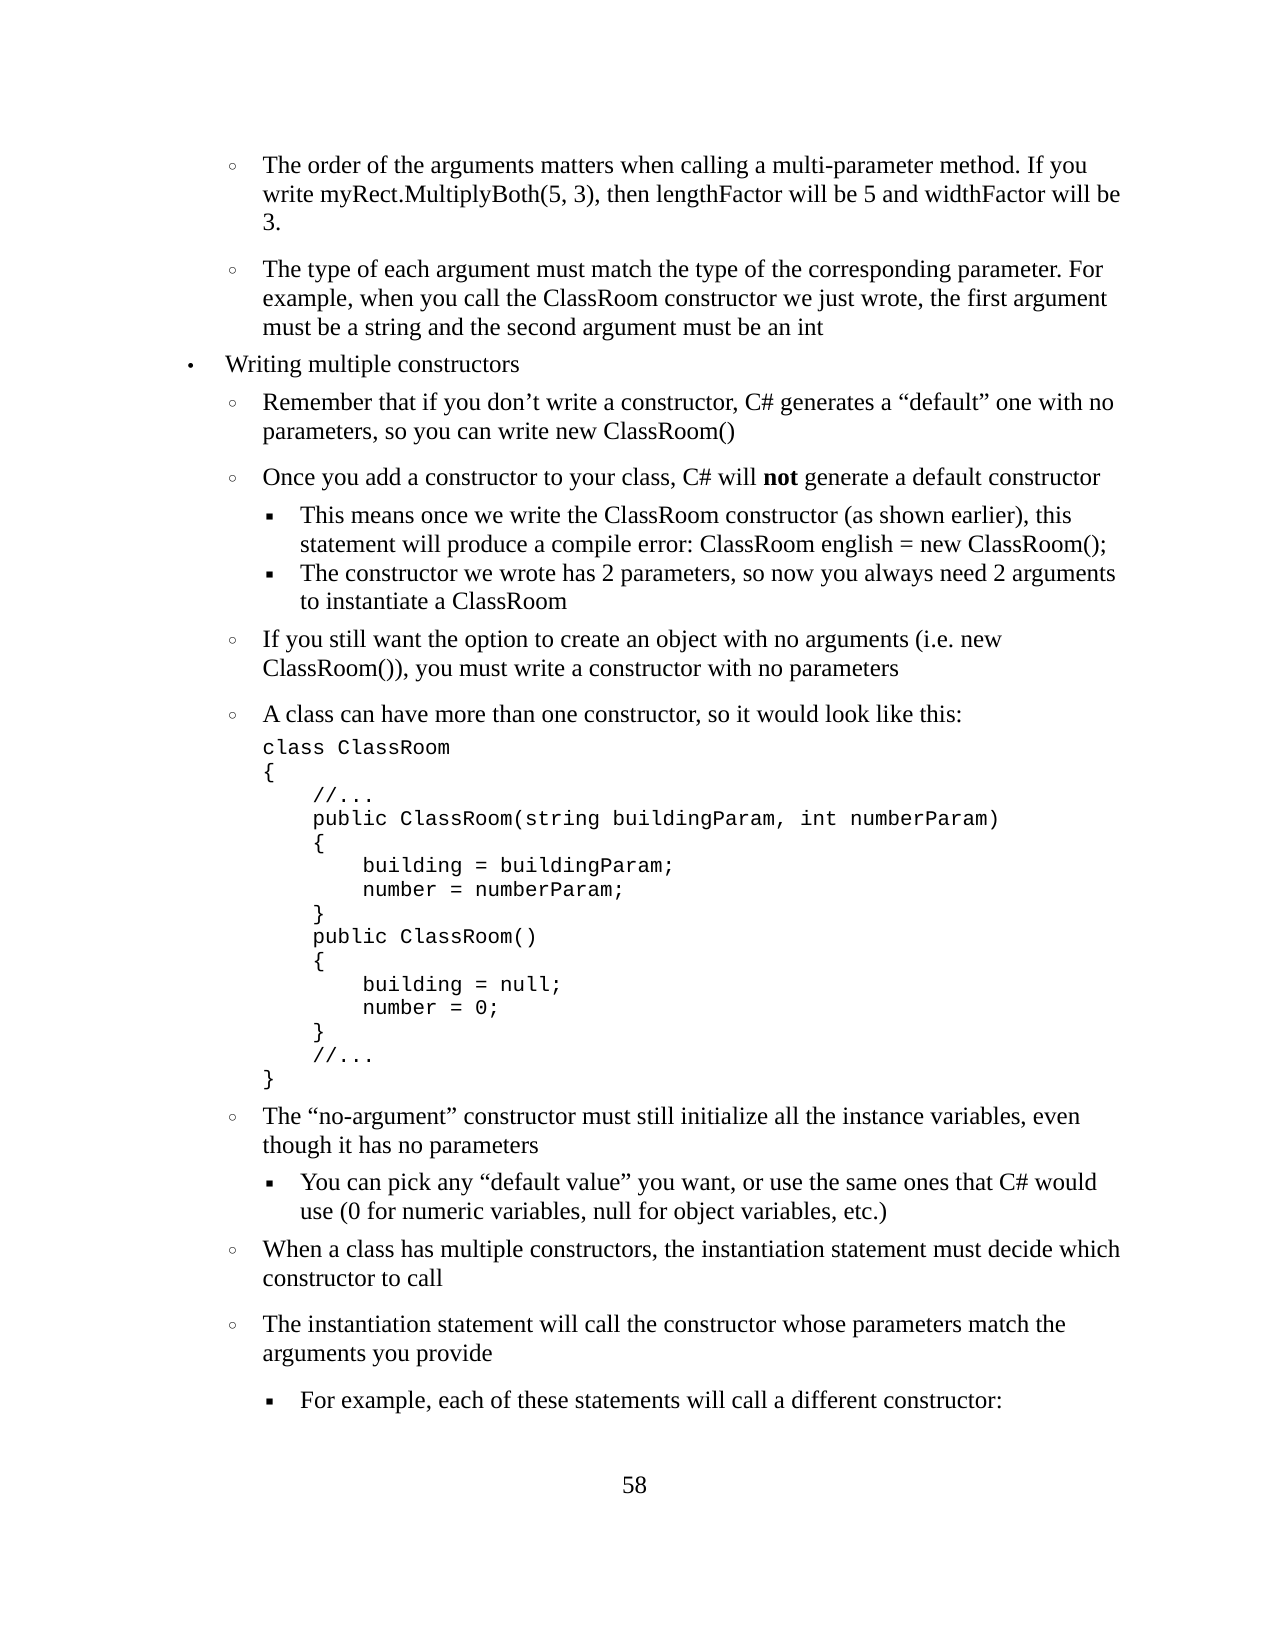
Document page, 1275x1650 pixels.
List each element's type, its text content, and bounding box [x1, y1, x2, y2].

list The constructor we wrote has 2 parameters, so now you always need 2 arguments to instantiate a ClassRoom [262, 558, 1125, 615]
list public ClassRoom() [225, 926, 1125, 950]
list public ClassRoom(string buildingParam, int numberParam) [225, 808, 1125, 832]
list building = null; [225, 974, 1125, 997]
list } [225, 903, 1125, 926]
list If you still want the option to create an object with no arguments (i.e. new ClassRoom()), you must write a constructor with no parameters [225, 624, 1125, 682]
list number = 0; [225, 997, 1125, 1021]
list class ClassRoom [225, 737, 1125, 761]
list } [225, 1021, 1125, 1045]
list For example, each of these statements will call a different constructor: [262, 1385, 1125, 1413]
list The type of each argument must match the type of the corresponding parameter. For example, when you call the ClassRoom constructor we just wrote, the first argument must be a string and the second argument must be an int [225, 254, 1125, 340]
list A class can have more than one constructor, so it would look like this: [225, 699, 1125, 728]
list When a class has multiple constructors, the instantiation statement must decide which constructor to call [225, 1234, 1125, 1291]
list { [225, 761, 1125, 784]
list { [225, 950, 1125, 974]
list number = numberParam; [225, 879, 1125, 903]
list The order of the arguments matters when calling a multi-parameter method. If you write myRect.MultiplyBoth(5, 3), then lengthFactor will be 5 and widthFactor will be 3. [225, 150, 1125, 236]
list This means once we write the ClassRoom constructor (as shown earlier), this statement will produce a compile error: ClassRoom english = new ClassRoom(); [262, 500, 1125, 558]
list { [225, 832, 1125, 856]
list The instantiation statement will call the constructor whose parameters match the arguments you provide [225, 1309, 1125, 1367]
list //... [225, 1045, 1125, 1068]
list } [225, 1068, 1125, 1092]
list Writing multiple constructors [187, 349, 1125, 378]
list //... [225, 784, 1125, 808]
list Once you add a constructor to your class, C# will not generate a default constructor [225, 462, 1125, 491]
list You can pick any “default value” you want, or use the same ones that C# would use (0 for numeric variables, null for object variables, etc.) [262, 1167, 1125, 1225]
list building = buildingParam; [225, 856, 1125, 879]
list The “no-argument” constructor must still initialize all the instance variables, even though it has no parameters [225, 1101, 1125, 1158]
list Remember that if you don’t write a constructor, C# generates a “default” one with no parameters, so you can write new ClassRoom() [225, 387, 1125, 444]
